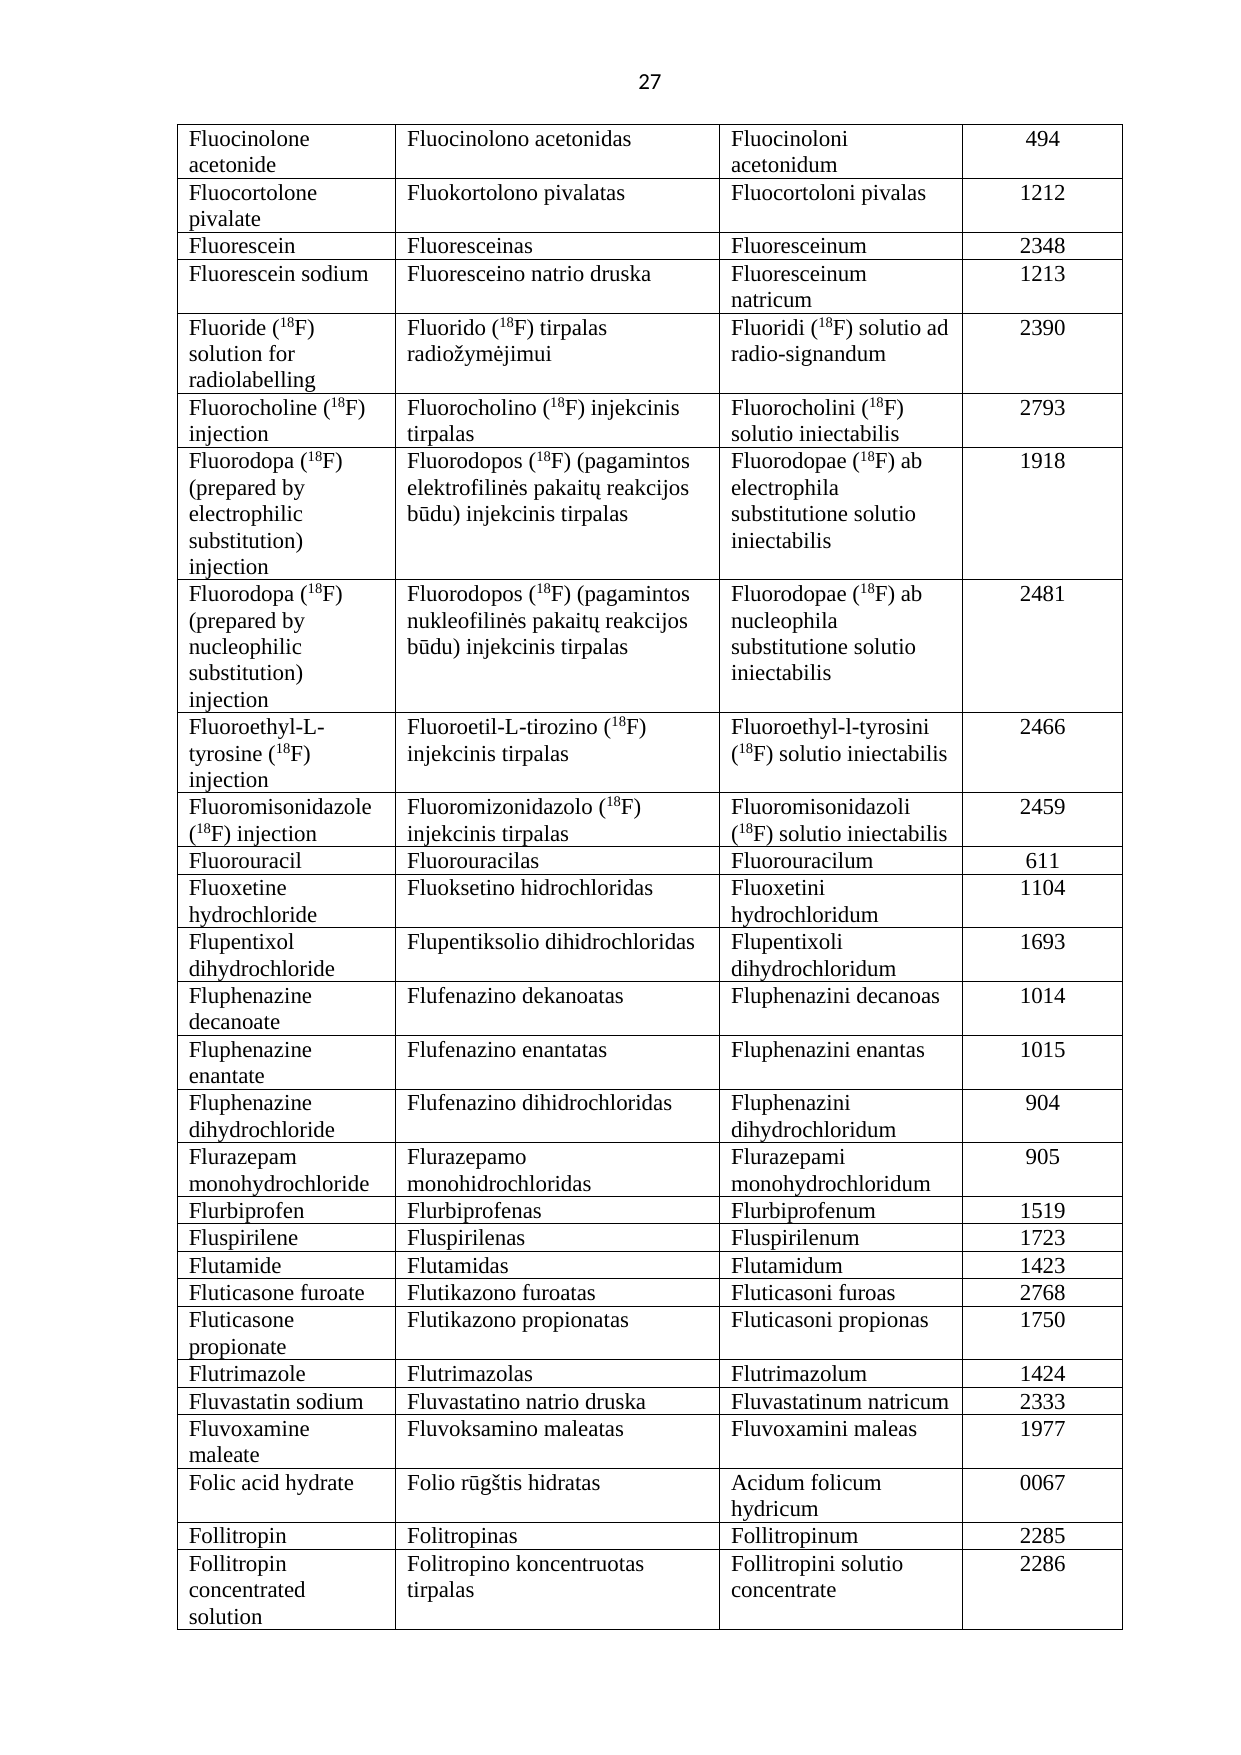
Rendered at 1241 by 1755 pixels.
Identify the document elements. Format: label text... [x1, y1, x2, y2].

table_cell 1750 [963, 1307, 1122, 1359]
table_cell Flutikazono propionatas [396, 1307, 719, 1359]
table_cell 2348 [963, 233, 1122, 259]
table_cell Follitropin concentrated solution [178, 1550, 395, 1629]
table_cell Follitropinum [720, 1523, 962, 1549]
table_cell Flupentiksolio dihidrochloridas [396, 928, 719, 981]
table_cell Fluocinoloni acetonidum [720, 125, 962, 178]
table_cell Fluspirilene [178, 1224, 395, 1251]
table_cell Fluvoxamine maleate [178, 1415, 395, 1468]
table_cell 2481 [963, 580, 1122, 712]
table_cell Fluvastatin sodium [178, 1388, 395, 1414]
table_cell Flutrimazolum [720, 1360, 962, 1387]
table_cell Fluspirilenas [396, 1224, 719, 1251]
table_cell Fluorodopae (18F) ab electrophila substitutione solutio iniectabilis [720, 448, 962, 579]
table_cell Fluphenazine decanoate [178, 982, 395, 1035]
table_cell Fluoxetini hydrochloridum [720, 875, 962, 927]
table_cell Fluorocholine (18F) injection [178, 394, 395, 447]
table_cell Fluorodopa (18F) (prepared by nucleophilic substitution) injection [178, 580, 395, 712]
table_cell Flutamide [178, 1252, 395, 1278]
table_cell 1213 [963, 260, 1122, 313]
table_cell Fluoroetil-L-tirozino (18F) injekcinis tirpalas [396, 713, 719, 792]
table_cell Folitropinas [396, 1523, 719, 1549]
table_cell 1423 [963, 1252, 1122, 1278]
table_cell Fluorouracil [178, 847, 395, 873]
table_cell 1693 [963, 928, 1122, 981]
table_cell Fluoroethyl-l-tyrosini (18F) solutio iniectabilis [720, 713, 962, 792]
table_cell 2390 [963, 314, 1122, 393]
table_cell Fluorescein sodium [178, 260, 395, 313]
table_cell Acidum folicum hydricum [720, 1469, 962, 1522]
table_cell 1424 [963, 1360, 1122, 1387]
table_cell 2333 [963, 1388, 1122, 1414]
table_cell 2768 [963, 1279, 1122, 1306]
table_cell Fluorodopae (18F) ab nucleophila substitutione solutio iniectabilis [720, 580, 962, 712]
table_cell Fluoresceinas [396, 233, 719, 259]
table_cell Flutikazono furoatas [396, 1279, 719, 1306]
table_cell Fluorouracilum [720, 847, 962, 873]
table_cell 1977 [963, 1415, 1122, 1468]
table_cell Flufenazino dekanoatas [396, 982, 719, 1035]
table_cell Flufenazino dihidrochloridas [396, 1090, 719, 1142]
table_cell Fluoroethyl-L-tyrosine (18F) injection [178, 713, 395, 792]
table_cell Fluoxetine hydrochloride [178, 875, 395, 927]
table_cell 2285 [963, 1523, 1122, 1549]
table_cell 2466 [963, 713, 1122, 792]
table_cell Fluphenazine enantate [178, 1036, 395, 1088]
table_cell 905 [963, 1143, 1122, 1196]
table_cell 1723 [963, 1224, 1122, 1251]
table_cell Flufenazino enantatas [396, 1036, 719, 1088]
table_cell Flupentixol dihydrochloride [178, 928, 395, 981]
table_cell Flupentixoli dihydrochloridum [720, 928, 962, 981]
table_cell Fluorodopa (18F) (prepared by electrophilic substitution) injection [178, 448, 395, 579]
table_cell 1104 [963, 875, 1122, 927]
table_cell Fluoromizonidazolo (18F) injekcinis tirpalas [396, 793, 719, 846]
table_cell Fluocinolone acetonide [178, 125, 395, 178]
table_cell Fluvastatinum natricum [720, 1388, 962, 1414]
table_cell Fluocortoloni pivalas [720, 179, 962, 232]
table_cell Flutrimazolas [396, 1360, 719, 1387]
table_cell 494 [963, 125, 1122, 178]
table_cell Fluoksetino hidrochloridas [396, 875, 719, 927]
table_cell 2286 [963, 1550, 1122, 1629]
table_cell Fluticasoni propionas [720, 1307, 962, 1359]
table_cell 2793 [963, 394, 1122, 447]
table_cell Fluticasoni furoas [720, 1279, 962, 1306]
table_cell 1015 [963, 1036, 1122, 1088]
table_cell Follitropini solutio concentrate [720, 1550, 962, 1629]
table_cell Fluoridi (18F) solutio ad radio-signandum [720, 314, 962, 393]
table_cell Fluoresceinum [720, 233, 962, 259]
table_cell Fluoromisonidazoli (18F) solutio iniectabilis [720, 793, 962, 846]
table_cell Fluorodopos (18F) (pagamintos elektrofilinės pakaitų reakcijos būdu) injekcinis tirpalas [396, 448, 719, 579]
table_cell Fluoromisonidazole (18F) injection [178, 793, 395, 846]
table_cell Fluokortolono pivalatas [396, 179, 719, 232]
table_cell 1519 [963, 1197, 1122, 1223]
table_cell Fluphenazini decanoas [720, 982, 962, 1035]
table_cell Flurbiprofenum [720, 1197, 962, 1223]
table_cell Fluoresceino natrio druska [396, 260, 719, 313]
table_cell 2459 [963, 793, 1122, 846]
table_cell 0067 [963, 1469, 1122, 1522]
table_cell 1918 [963, 448, 1122, 579]
table_cell Fluticasone propionate [178, 1307, 395, 1359]
table_cell Flutamidum [720, 1252, 962, 1278]
table_cell Fluorouracilas [396, 847, 719, 873]
table_cell Fluphenazini enantas [720, 1036, 962, 1088]
table_cell Flurazepami monohydrochloridum [720, 1143, 962, 1196]
table_cell Fluocortolone pivalate [178, 179, 395, 232]
table_cell Flurazepamo monohidrochloridas [396, 1143, 719, 1196]
table_cell Fluspirilenum [720, 1224, 962, 1251]
table_cell 1014 [963, 982, 1122, 1035]
table_cell Flurbiprofen [178, 1197, 395, 1223]
table_cell Fluoride (18F) solution for radiolabelling [178, 314, 395, 393]
table_cell Fluoresceinum natricum [720, 260, 962, 313]
table_cell Fluvoksamino maleatas [396, 1415, 719, 1468]
table_cell Flutrimazole [178, 1360, 395, 1387]
table_cell Folio rūgštis hidratas [396, 1469, 719, 1522]
table_cell Flurbiprofenas [396, 1197, 719, 1223]
table_cell Fluvastatino natrio druska [396, 1388, 719, 1414]
table_cell 611 [963, 847, 1122, 873]
table_cell Fluphenazine dihydrochloride [178, 1090, 395, 1142]
table_cell Fluorocholino (18F) injekcinis tirpalas [396, 394, 719, 447]
table_cell Fluorescein [178, 233, 395, 259]
table_cell Fluphenazini dihydrochloridum [720, 1090, 962, 1142]
table_cell 904 [963, 1090, 1122, 1142]
table_cell 1212 [963, 179, 1122, 232]
table_cell Folitropino koncentruotas tirpalas [396, 1550, 719, 1629]
table_cell Follitropin [178, 1523, 395, 1549]
table_cell Fluticasone furoate [178, 1279, 395, 1306]
table_cell Fluorocholini (18F) solutio iniectabilis [720, 394, 962, 447]
table_cell Flurazepam monohydrochloride [178, 1143, 395, 1196]
table_cell Fluocinolono acetonidas [396, 125, 719, 178]
table_cell Fluorido (18F) tirpalas radiožymėjimui [396, 314, 719, 393]
table_cell Folic acid hydrate [178, 1469, 395, 1522]
table_cell Fluorodopos (18F) (pagamintos nukleofilinės pakaitų reakcijos būdu) injekcinis tirpalas [396, 580, 719, 712]
table_cell Flutamidas [396, 1252, 719, 1278]
table_cell Fluvoxamini maleas [720, 1415, 962, 1468]
